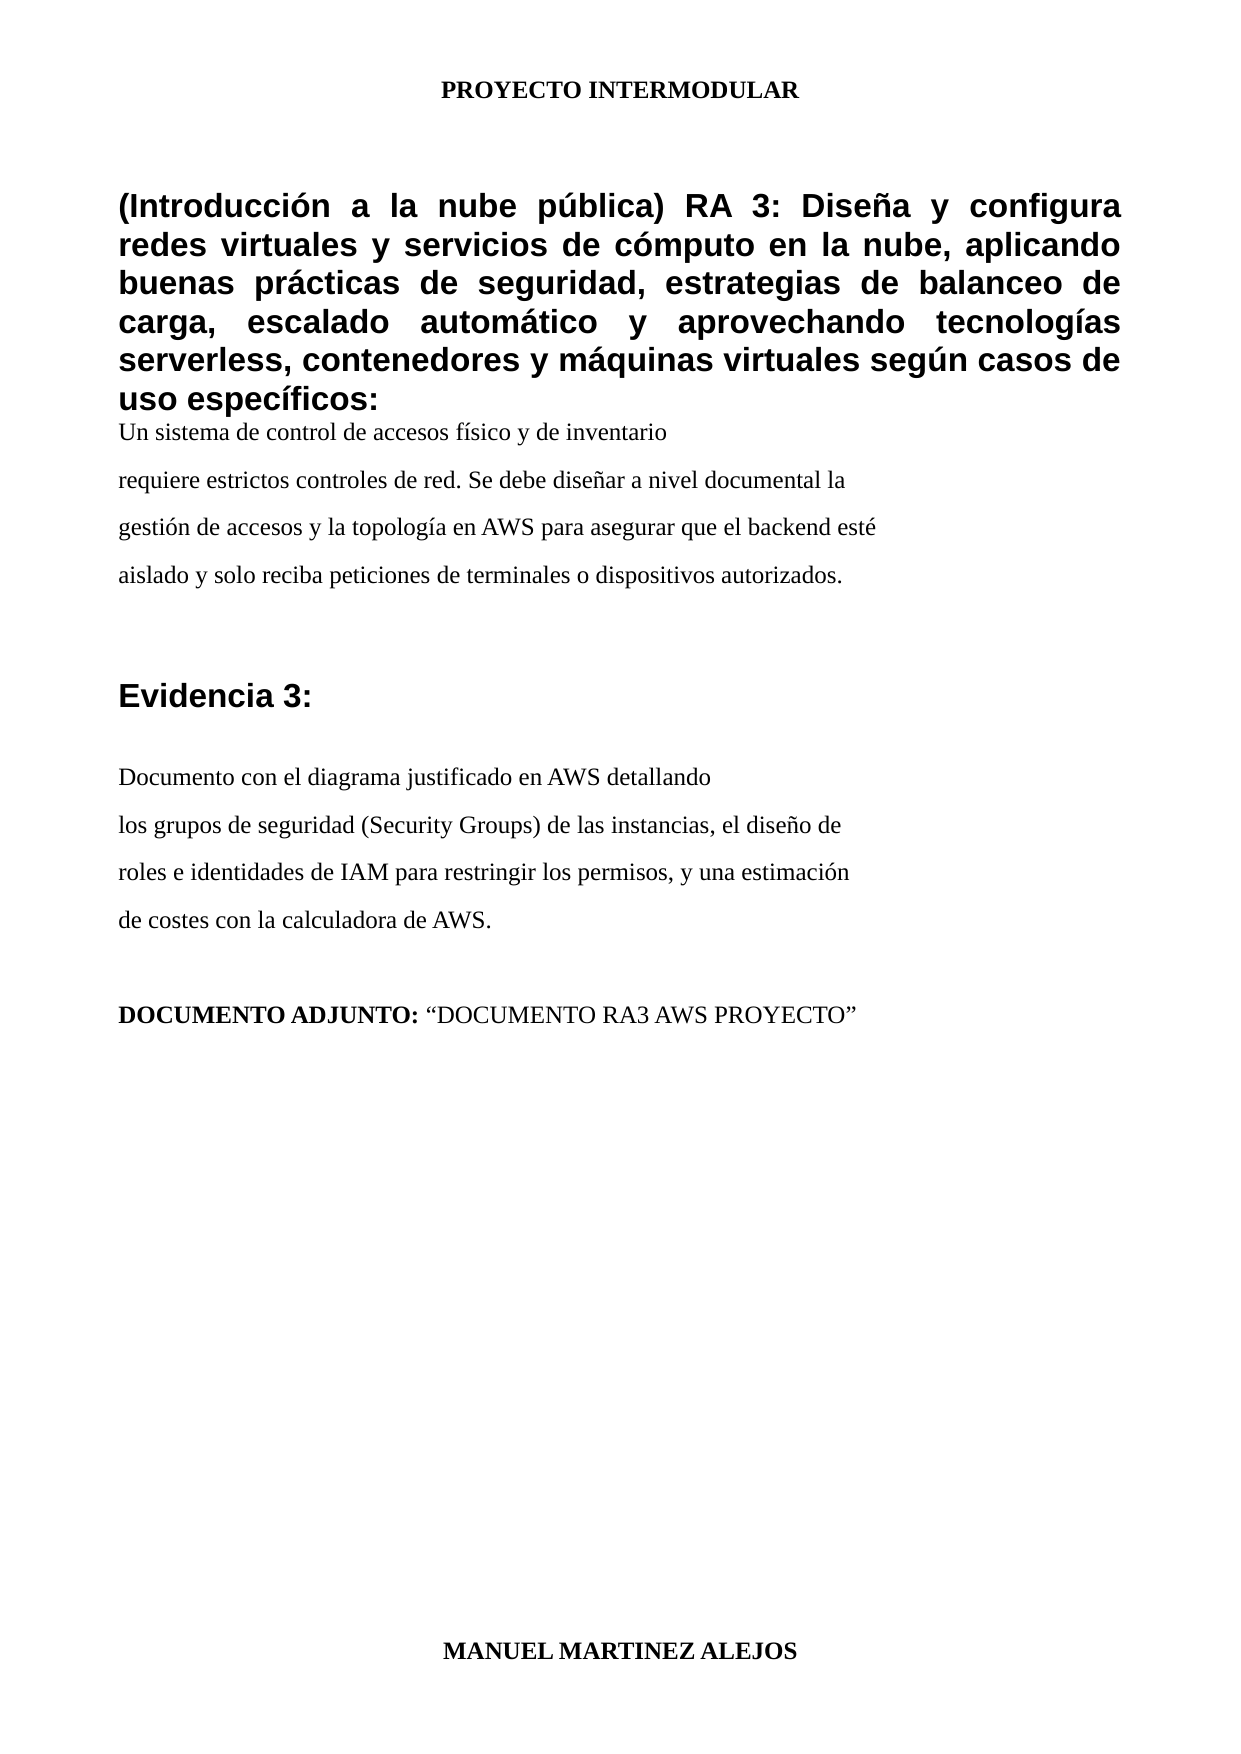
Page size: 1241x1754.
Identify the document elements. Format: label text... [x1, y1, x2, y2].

text Documento con el diagrama justificado en AWS detallando [118, 762, 1122, 791]
text requiere estrictos controles de red. Se debe diseñar a nivel documental la [118, 465, 1122, 493]
text roles e identidades de IAM para restringir los permisos, y una estimación [118, 857, 1122, 886]
subtitle (Introducción a la nube pública) RA 3: Diseña y configura redes virtuales y servicios de cómputo en la nube, aplicando buenas prácticas de seguridad, estrategias de balanceo de carga, escalado automático y aprovechando tecnologías serverless, contenedores y máquinas virtuales según casos de uso específicos: [118, 187, 1122, 417]
text aislado y solo reciba peticiones de terminales o dispositivos autorizados. [118, 560, 1122, 589]
text Un sistema de control de accesos físico y de inventario [118, 417, 1122, 446]
text gestión de accesos y la topología en AWS para asegurar que el backend esté [118, 512, 1122, 541]
text los grupos de seguridad (Security Groups) de las instancias, el diseño de [118, 810, 1122, 838]
text de costes con la calculadora de AWS. [118, 905, 1122, 934]
subtitle Evidencia 3: [118, 676, 1122, 714]
text DOCUMENTO ADJUNTO: “DOCUMENTO RA3 AWS PROYECTO” [118, 1000, 1122, 1029]
